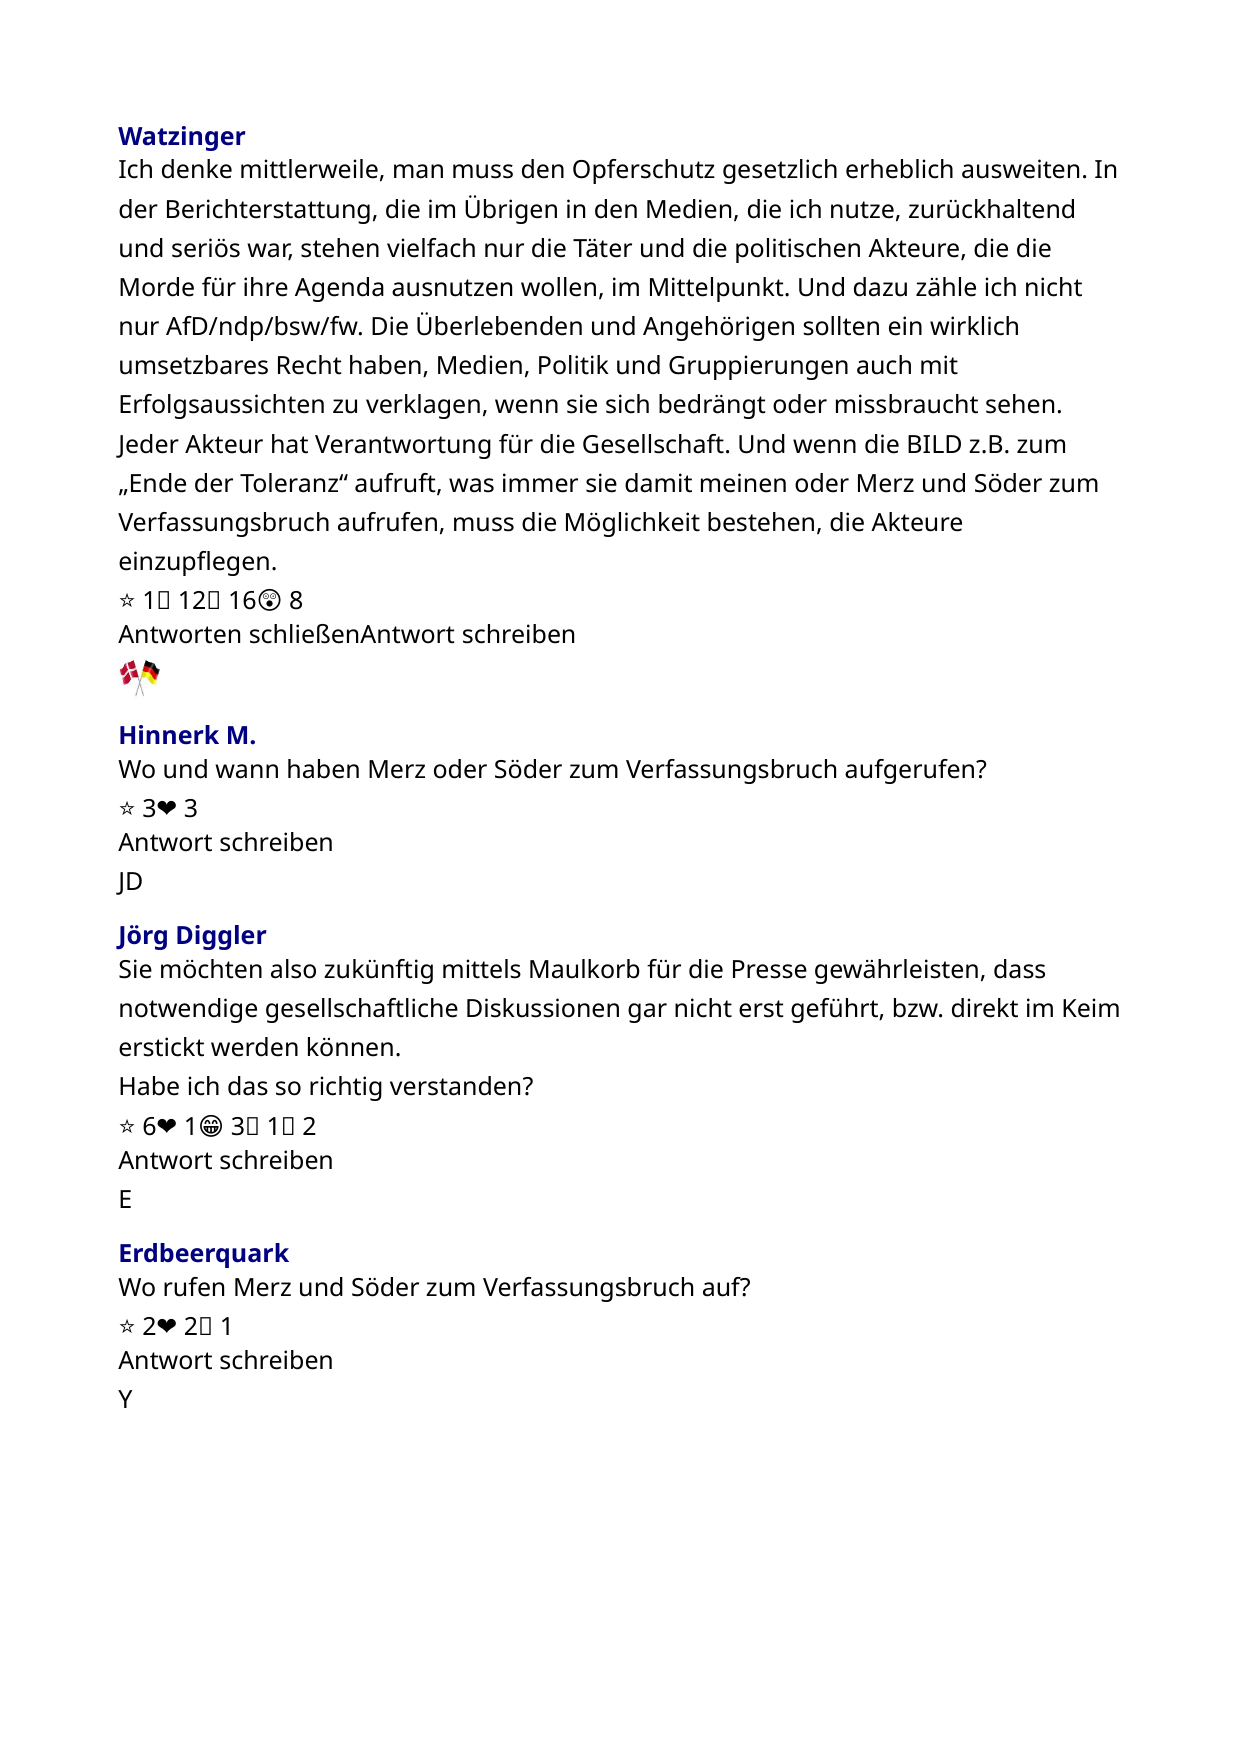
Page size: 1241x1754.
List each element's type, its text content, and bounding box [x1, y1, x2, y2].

text Antwort schreiben [118, 1342, 1122, 1377]
text ⭐️ 6❤️ 1😁 3🙁 1🤨 2 [118, 1108, 1122, 1142]
text Wo rufen Merz und Söder zum Verfassungsbruch auf? [118, 1269, 1122, 1303]
text ⭐️ 2❤️ 2🤨 1 [118, 1308, 1122, 1342]
text ⭐️ 1🙁 12🤨 16😲 8 [118, 583, 1122, 617]
text Y [118, 1382, 1122, 1416]
text Antwort schreiben [118, 824, 1122, 859]
text JD [118, 864, 1122, 898]
subtitle Erdbeerquark [118, 1235, 1122, 1269]
subtitle Hinnerk M. [118, 717, 1122, 751]
subtitle Watzinger [118, 118, 1122, 152]
text ⭐️ 3❤️ 3 [118, 791, 1122, 824]
picture [118, 656, 161, 699]
text Ich denke mittlerweile, man muss den Opferschutz gesetzlich erheblich ausweiten. In der Berichterstattung, die im Übrigen in den Medien, die ich nutze, zurückhaltend und seriös war, stehen vielfach nur die Täter und die politischen Akteure, die die Morde für ihre Agenda ausnutzen wollen, im Mittelpunkt. Und dazu zähle ich nicht nur AfD/ndp/bsw/fw. Die Überlebenden und Angehörigen sollten ein wirklich umsetzbares Recht haben, Medien, Politik und Gruppierungen auch mit Erfolgsaussichten zu verklagen, wenn sie sich bedrängt oder missbraucht sehen. Jeder Akteur hat Verantwortung für die Gesellschaft. Und wenn die BILD z.B. zum „Ende der Toleranz“ aufruft, was immer sie damit meinen oder Merz und Söder zum Verfassungsbruch aufrufen, muss die Möglichkeit bestehen, die Akteure einzupflegen. [118, 152, 1122, 578]
text Habe ich das so richtig verstanden? [118, 1069, 1122, 1103]
text Wo und wann haben Merz oder Söder zum Verfassungsbruch aufgerufen? [118, 751, 1122, 785]
text Antwort schreiben [118, 1142, 1122, 1176]
text E [118, 1181, 1122, 1216]
text Antworten schließenAntwort schreiben [118, 617, 1122, 651]
text Sie möchten also zukünftig mittels Maulkorb für die Presse gewährleisten, dass notwendige gesellschaftliche Diskussionen gar nicht erst geführt, bzw. direkt im Keim erstickt werden können. [118, 952, 1122, 1064]
subtitle Jörg Diggler [118, 917, 1122, 952]
